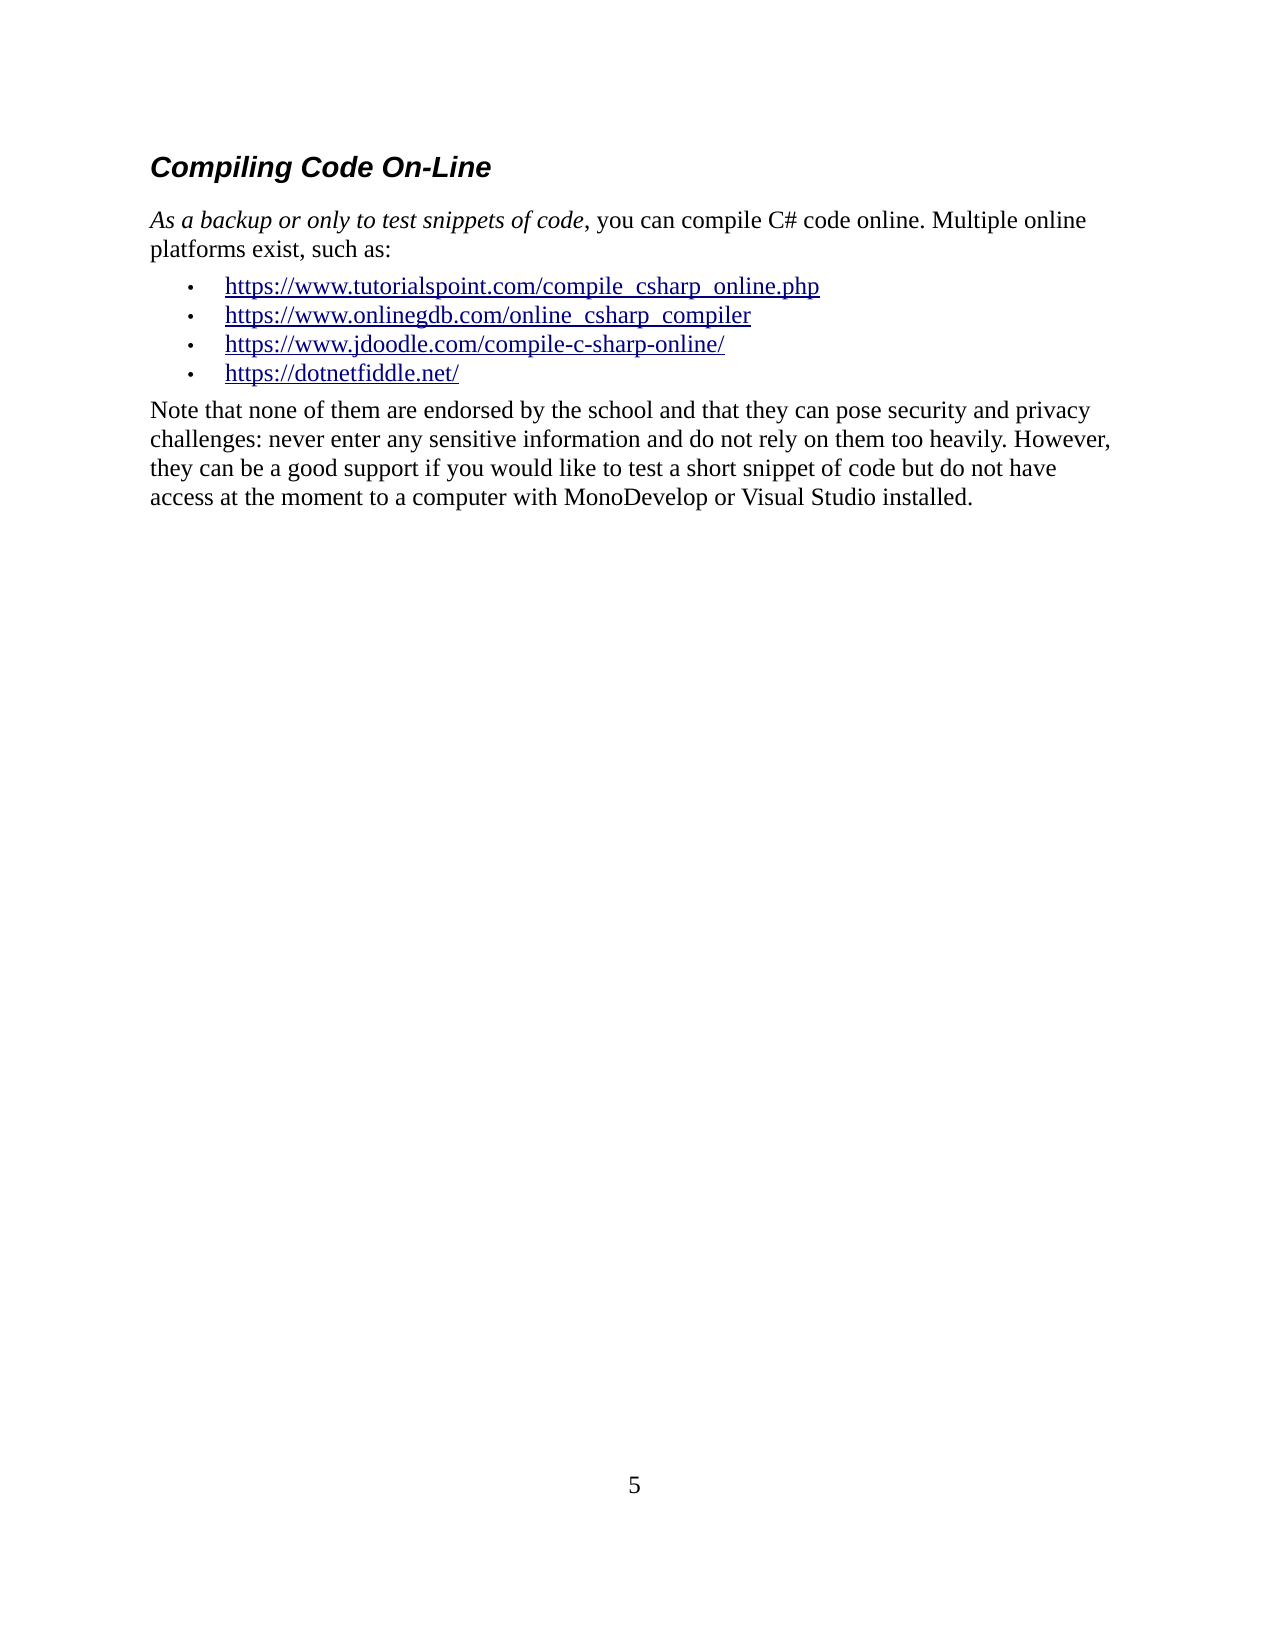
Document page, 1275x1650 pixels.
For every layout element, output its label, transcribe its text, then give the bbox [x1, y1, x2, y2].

list https://dotnetfiddle.net/ [187, 358, 1125, 386]
text Note that none of them are endorsed by the school and that they can pose security and privacy challenges: never enter any sensitive information and do not rely on them too heavily. However, they can be a good support if you would like to test a short snippet of code but do not have access at the moment to a computer with MonoDevelop or Visual Studio installed. [150, 395, 1125, 510]
text As a backup or only to test snippets of code, you can compile C# code online. Multiple online platforms exist, such as: [150, 205, 1125, 262]
subtitle Compiling Code On-Line [150, 150, 1125, 183]
list https://www.jdoodle.com/compile-c-sharp-online/ [187, 329, 1125, 358]
list https://www.onlinegdb.com/online_csharp_compiler [187, 300, 1125, 329]
list https://www.tutorialspoint.com/compile_csharp_online.php [187, 271, 1125, 300]
